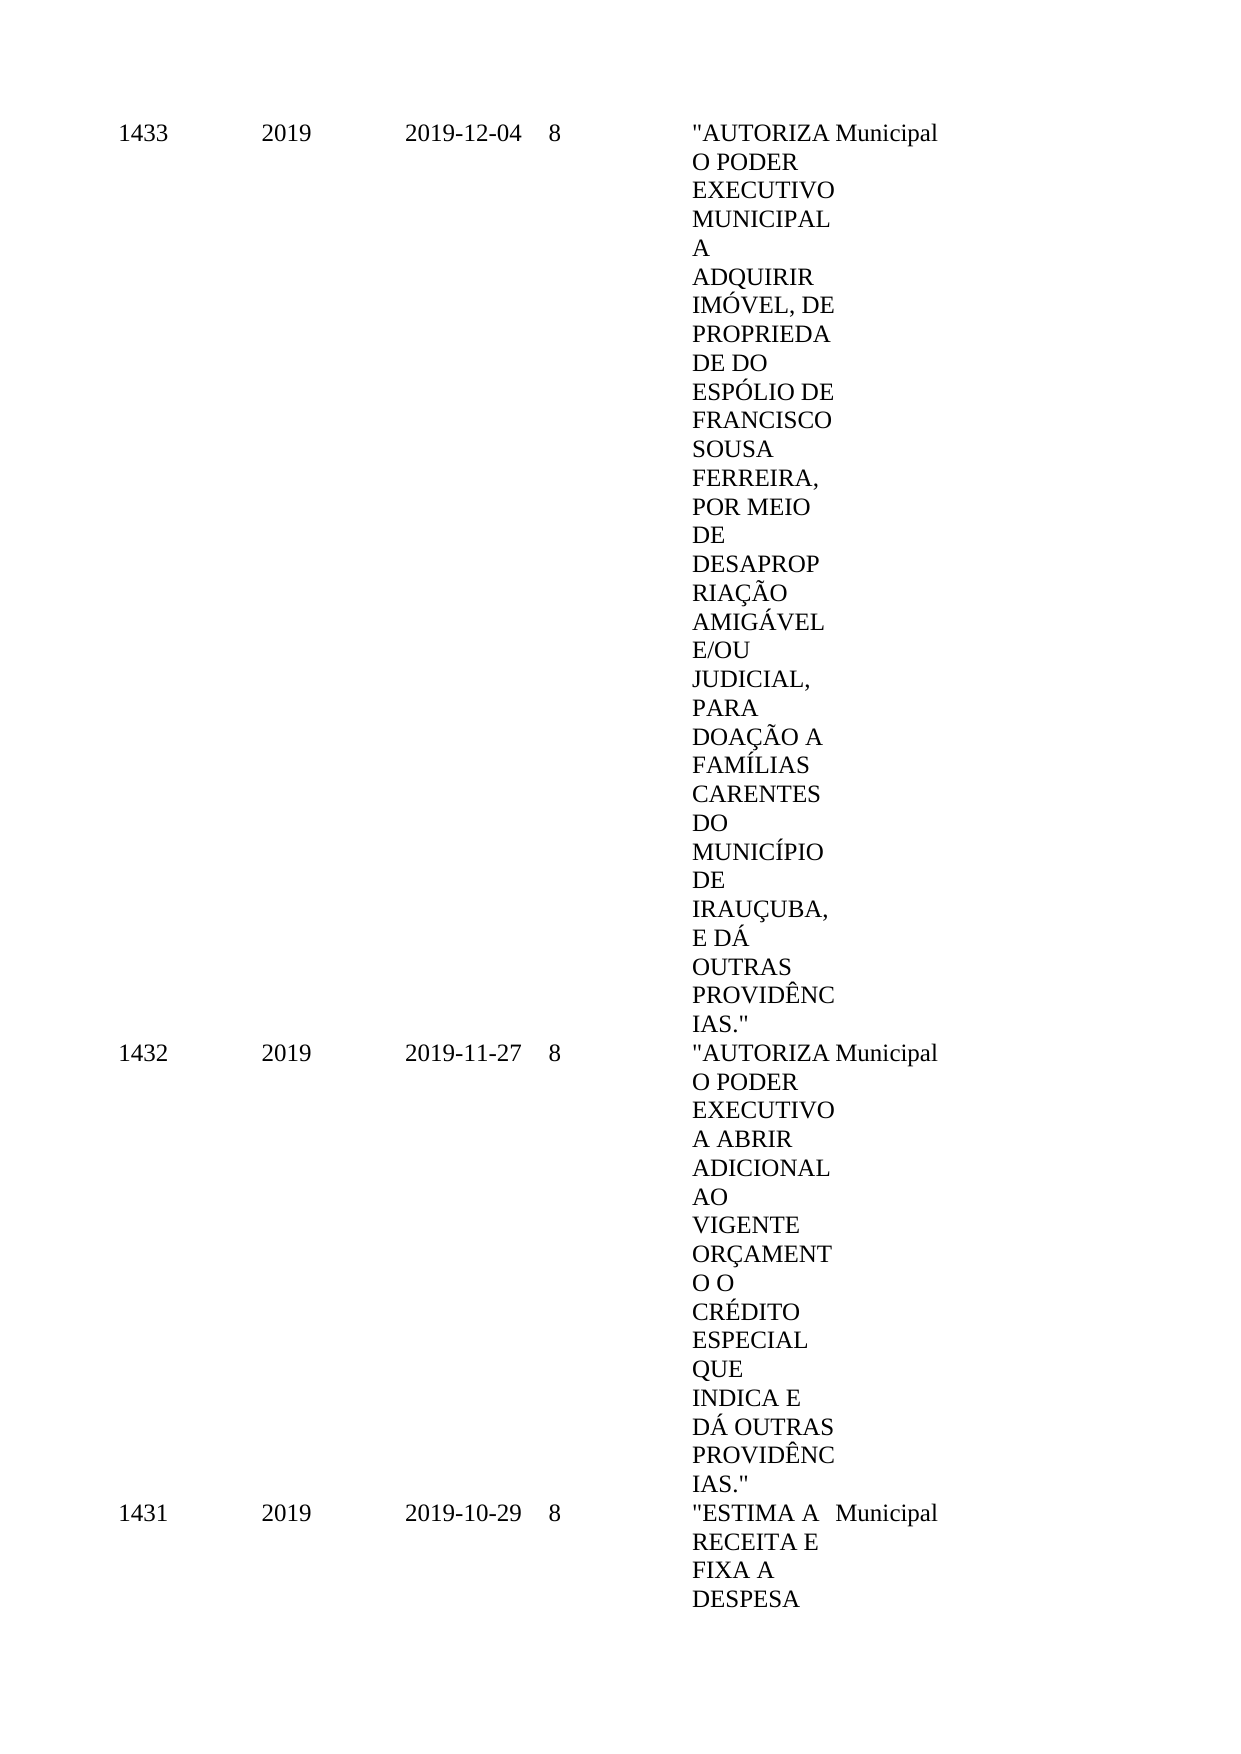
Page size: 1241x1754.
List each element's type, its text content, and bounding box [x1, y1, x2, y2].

table_cell 8 [548, 1038, 692, 1498]
table_cell "AUTORIZA O PODER EXECUTIVO A ABRIR ADICIONAL AO VIGENTE ORÇAMENTO O CRÉDITO ESPECIAL QUE INDICA E DÁ OUTRAS PROVIDÊNCIAS." [692, 1038, 835, 1498]
table_cell 2019-11-27 [405, 1038, 548, 1498]
table_cell [979, 1498, 1122, 1613]
table_cell 2019 [261, 118, 405, 1038]
table_cell [979, 1038, 1122, 1498]
table_cell 1431 [118, 1498, 261, 1613]
table_cell Municipal [835, 1498, 979, 1613]
table_cell 8 [548, 118, 692, 1038]
table_cell 2019-10-29 [405, 1498, 548, 1613]
table_cell "AUTORIZA O PODER EXECUTIVO MUNICIPAL A ADQUIRIR IMÓVEL, DE PROPRIEDADE DO ESPÓLIO DE FRANCISCO SOUSA FERREIRA, POR MEIO DE DESAPROPRIAÇÃO AMIGÁVEL E/OU JUDICIAL, PARA DOAÇÃO A FAMÍLIAS CARENTES DO MUNICÍPIO DE IRAUÇUBA, E DÁ OUTRAS PROVIDÊNCIAS." [692, 118, 835, 1038]
table_cell [979, 118, 1122, 1038]
table_cell "ESTIMA A RECEITA E FIXA A DESPESA [692, 1498, 835, 1613]
table_cell 2019-12-04 [405, 118, 548, 1038]
table_cell 8 [548, 1498, 692, 1613]
table_cell Municipal [835, 1038, 979, 1498]
table_cell 1433 [118, 118, 261, 1038]
table_cell Municipal [835, 118, 979, 1038]
table_cell 2019 [261, 1498, 405, 1613]
table_cell 1432 [118, 1038, 261, 1498]
table_cell 2019 [261, 1038, 405, 1498]
